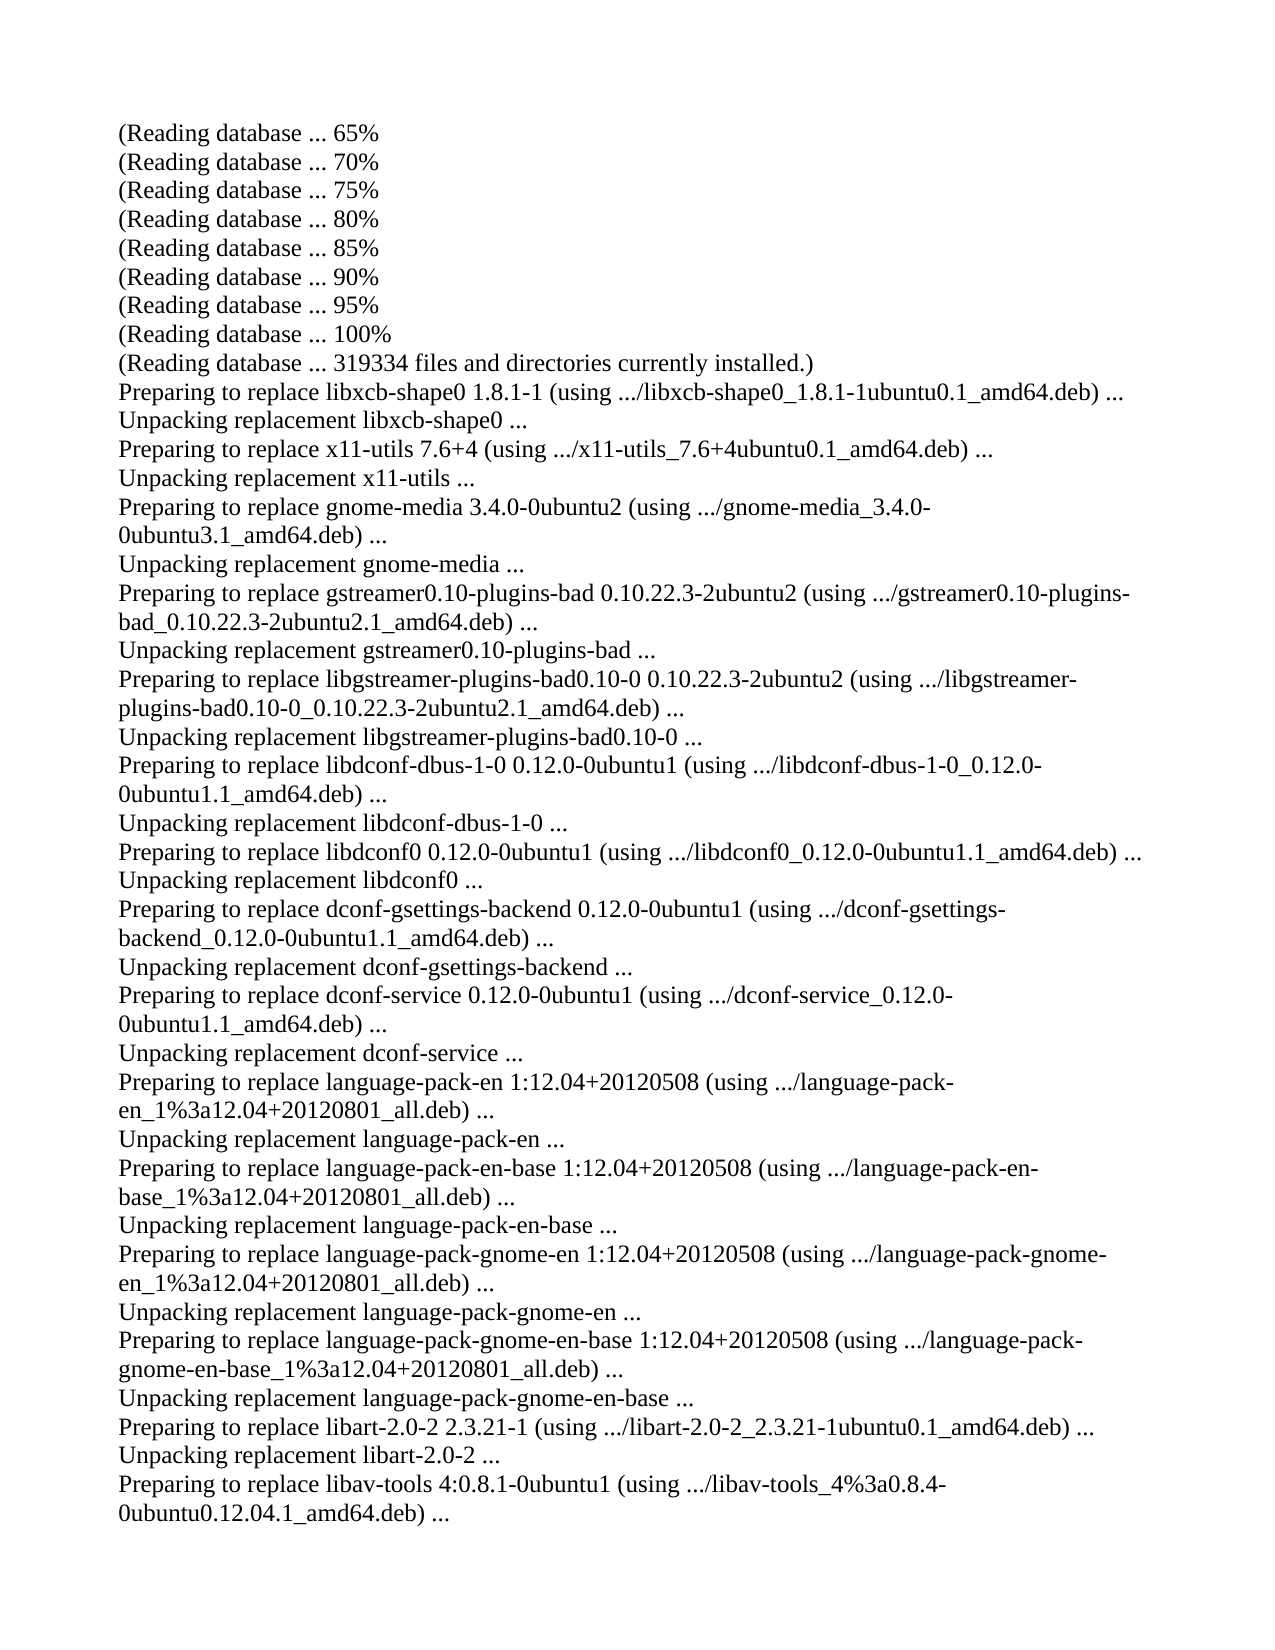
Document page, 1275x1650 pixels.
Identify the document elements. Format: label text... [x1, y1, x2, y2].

text Preparing to replace libdconf0 0.12.0-0ubuntu1 (using .../libdconf0_0.12.0-0ubuntu1.1_amd64.deb) ... [118, 837, 1157, 866]
text (Reading database ... 70% [118, 147, 1157, 176]
text Unpacking replacement language-pack-gnome-en ... [118, 1297, 1157, 1326]
text Preparing to replace libart-2.0-2 2.3.21-1 (using .../libart-2.0-2_2.3.21-1ubuntu0.1_amd64.deb) ... [118, 1412, 1157, 1441]
text (Reading database ... 65% [118, 118, 1157, 147]
text Preparing to replace gnome-media 3.4.0-0ubuntu2 (using .../gnome-media_3.4.0-0ubuntu3.1_amd64.deb) ... [118, 492, 1157, 549]
text Unpacking replacement gnome-media ... [118, 549, 1157, 578]
text (Reading database ... 90% [118, 262, 1157, 291]
text Unpacking replacement gstreamer0.10-plugins-bad ... [118, 636, 1157, 664]
text Unpacking replacement language-pack-en-base ... [118, 1211, 1157, 1239]
text Unpacking replacement libxcb-shape0 ... [118, 406, 1157, 434]
text (Reading database ... 85% [118, 233, 1157, 262]
text Preparing to replace libgstreamer-plugins-bad0.10-0 0.10.22.3-2ubuntu2 (using .../libgstreamer-plugins-bad0.10-0_0.10.22.3-2ubuntu2.1_amd64.deb) ... [118, 664, 1157, 722]
text Preparing to replace language-pack-en-base 1:12.04+20120508 (using .../language-pack-en-base_1%3a12.04+20120801_all.deb) ... [118, 1153, 1157, 1211]
text (Reading database ... 75% [118, 176, 1157, 204]
text Preparing to replace dconf-service 0.12.0-0ubuntu1 (using .../dconf-service_0.12.0-0ubuntu1.1_amd64.deb) ... [118, 981, 1157, 1038]
text Preparing to replace language-pack-en 1:12.04+20120508 (using .../language-pack-en_1%3a12.04+20120801_all.deb) ... [118, 1067, 1157, 1124]
text (Reading database ... 100% [118, 319, 1157, 348]
text Unpacking replacement language-pack-en ... [118, 1124, 1157, 1153]
text Preparing to replace dconf-gsettings-backend 0.12.0-0ubuntu1 (using .../dconf-gsettings-backend_0.12.0-0ubuntu1.1_amd64.deb) ... [118, 894, 1157, 952]
text Preparing to replace language-pack-gnome-en-base 1:12.04+20120508 (using .../language-pack-gnome-en-base_1%3a12.04+20120801_all.deb) ... [118, 1326, 1157, 1383]
text Unpacking replacement language-pack-gnome-en-base ... [118, 1383, 1157, 1412]
text Unpacking replacement dconf-gsettings-backend ... [118, 952, 1157, 981]
text Preparing to replace libxcb-shape0 1.8.1-1 (using .../libxcb-shape0_1.8.1-1ubuntu0.1_amd64.deb) ... [118, 377, 1157, 406]
text Unpacking replacement dconf-service ... [118, 1038, 1157, 1067]
text (Reading database ... 319334 files and directories currently installed.) [118, 348, 1157, 377]
text Unpacking replacement x11-utils ... [118, 463, 1157, 492]
text Unpacking replacement libgstreamer-plugins-bad0.10-0 ... [118, 722, 1157, 751]
text Preparing to replace gstreamer0.10-plugins-bad 0.10.22.3-2ubuntu2 (using .../gstreamer0.10-plugins-bad_0.10.22.3-2ubuntu2.1_amd64.deb) ... [118, 578, 1157, 636]
text Preparing to replace libdconf-dbus-1-0 0.12.0-0ubuntu1 (using .../libdconf-dbus-1-0_0.12.0-0ubuntu1.1_amd64.deb) ... [118, 751, 1157, 808]
text (Reading database ... 95% [118, 291, 1157, 319]
text (Reading database ... 80% [118, 204, 1157, 233]
text Preparing to replace x11-utils 7.6+4 (using .../x11-utils_7.6+4ubuntu0.1_amd64.deb) ... [118, 434, 1157, 463]
text Preparing to replace language-pack-gnome-en 1:12.04+20120508 (using .../language-pack-gnome-en_1%3a12.04+20120801_all.deb) ... [118, 1239, 1157, 1297]
text Unpacking replacement libart-2.0-2 ... [118, 1441, 1157, 1469]
text Preparing to replace libav-tools 4:0.8.1-0ubuntu1 (using .../libav-tools_4%3a0.8.4-0ubuntu0.12.04.1_amd64.deb) ... [118, 1469, 1157, 1527]
text Unpacking replacement libdconf0 ... [118, 866, 1157, 894]
text Unpacking replacement libdconf-dbus-1-0 ... [118, 808, 1157, 837]
